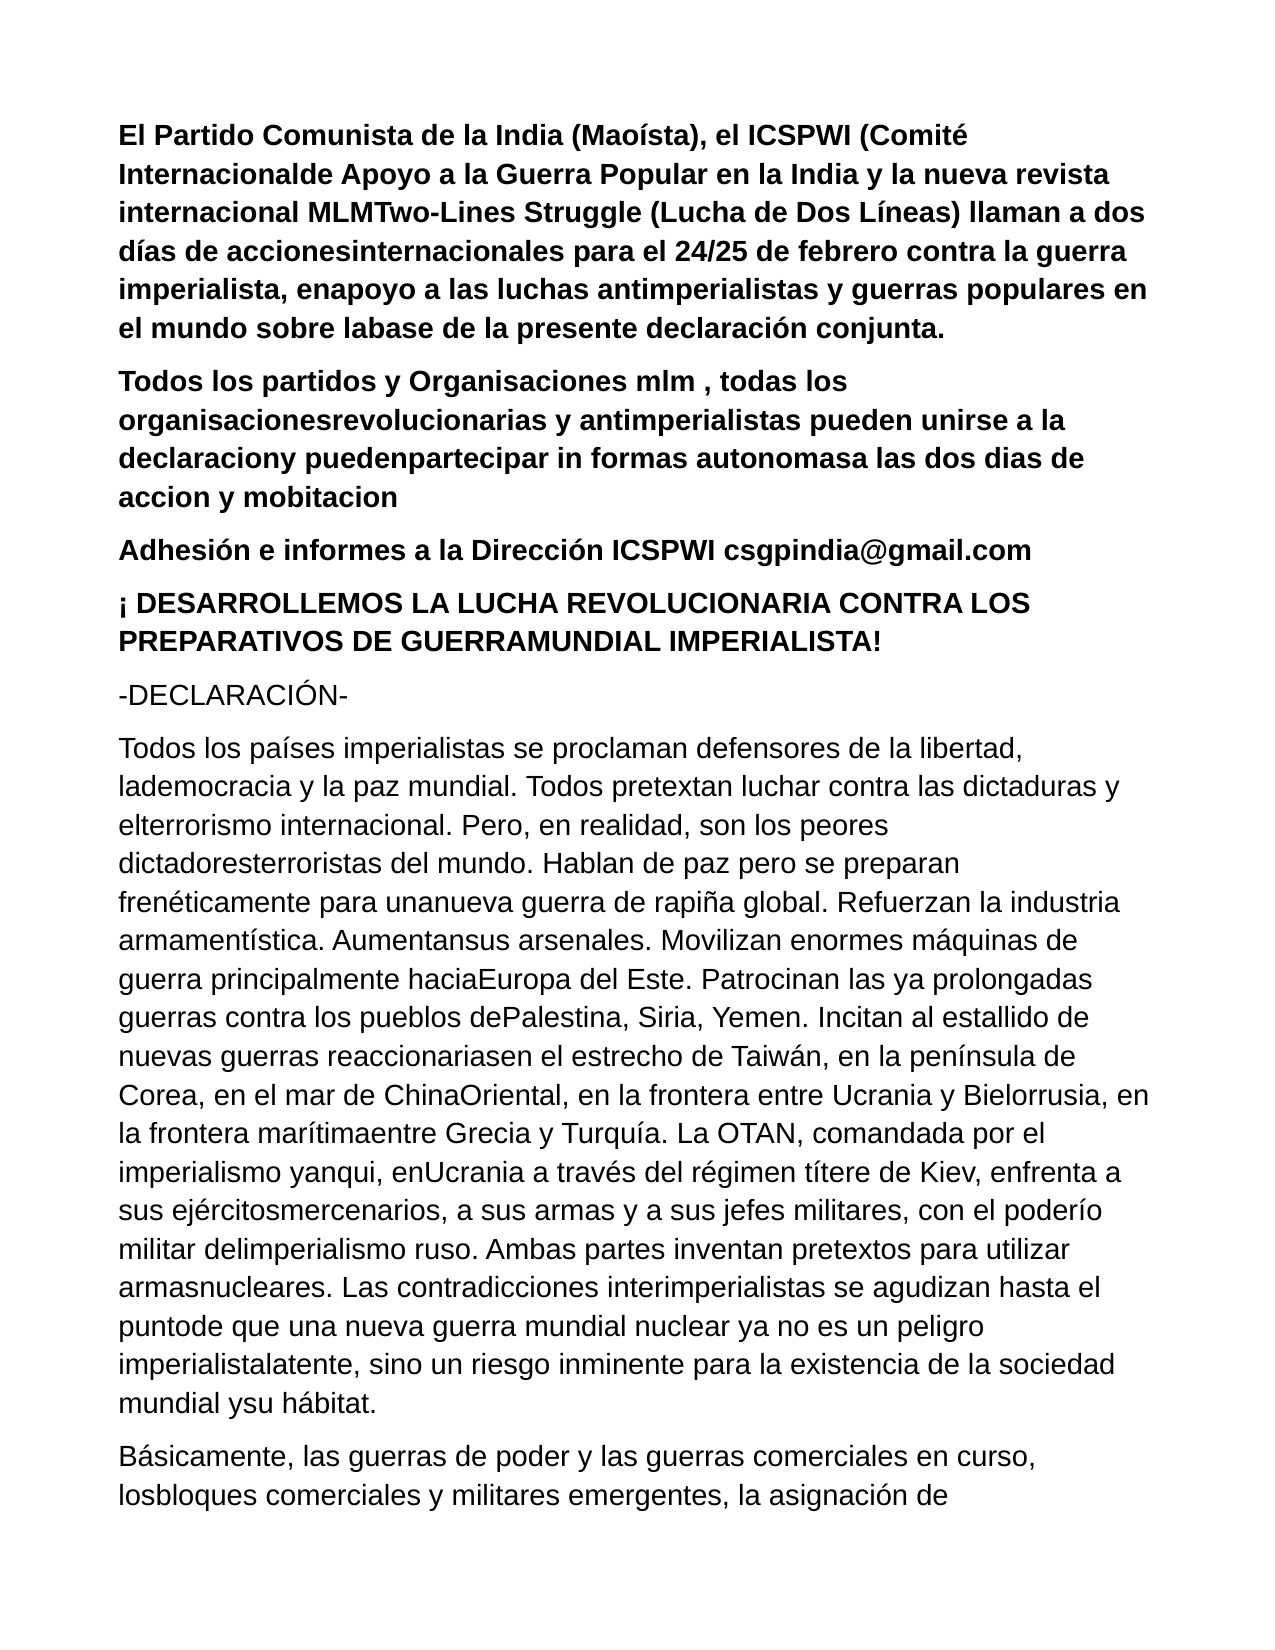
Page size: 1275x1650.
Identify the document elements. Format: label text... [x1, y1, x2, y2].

text Todos los países imperialistas se proclaman defensores de la libertad, lademocracia y la paz mundial. Todos pretextan luchar contra las dictaduras y elterrorismo internacional. Pero, en realidad, son los peores dictadoresterroristas del mundo. Hablan de paz pero se preparan frenéticamente para unanueva guerra de rapiña global. Refuerzan la industria armamentística. Aumentansus arsenales. Movilizan enormes máquinas de guerra principalmente haciaEuropa del Este. Patrocinan las ya prolongadas guerras contra los pueblos dePalestina, Siria, Yemen. Incitan al estallido de nuevas guerras reaccionariasen el estrecho de Taiwán, en la península de Corea, en el mar de ChinaOriental, en la frontera entre Ucrania y Bielorrusia, en la frontera marítimaentre Grecia y Turquía. La OTAN, comandada por el imperialismo yanqui, enUcrania a través del régimen títere de Kiev, enfrenta a sus ejércitosmercenarios, a sus armas y a sus jefes militares, con el poderío militar delimperialismo ruso. Ambas partes inventan pretextos para utilizar armasnucleares. Las contradicciones interimperialistas se agudizan hasta el puntode que una nueva guerra mundial nuclear ya no es un peligro imperialistalatente, sino un riesgo inminente para la existencia de la sociedad mundial ysu hábitat. [118, 731, 1157, 1419]
text Todos los partidos y Organisaciones mlm , todas los organisacionesrevolucionarias y antimperialistas pueden unirse a la declaraciony puedenpartecipar in formas autonomasa las dos dias de accion y mobitacion [118, 364, 1157, 513]
text ¡ DESARROLLEMOS LA LUCHA REVOLUCIONARIA CONTRA LOS PREPARATIVOS DE GUERRAMUNDIAL IMPERIALISTA! [118, 586, 1157, 658]
text Básicamente, las guerras de poder y las guerras comerciales en curso, losbloques comerciales y militares emergentes, la asignación de [118, 1439, 1157, 1511]
text Adhesión e informes a la Dirección ICSPWI csgpindia@gmail.com [118, 533, 1157, 566]
text El Partido Comunista de la India (Maoísta), el ICSPWI (Comité Internacionalde Apoyo a la Guerra Popular en la India y la nueva revista internacional MLMTwo-Lines Struggle (Lucha de Dos Líneas) llaman a dos días de accionesinternacionales para el 24/25 de febrero contra la guerra imperialista, enapoyo a las luchas antimperialistas y guerras populares en el mundo sobre labase de la presente declaración conjunta. [118, 118, 1157, 344]
text -DECLARACIÓN- [118, 677, 1157, 711]
